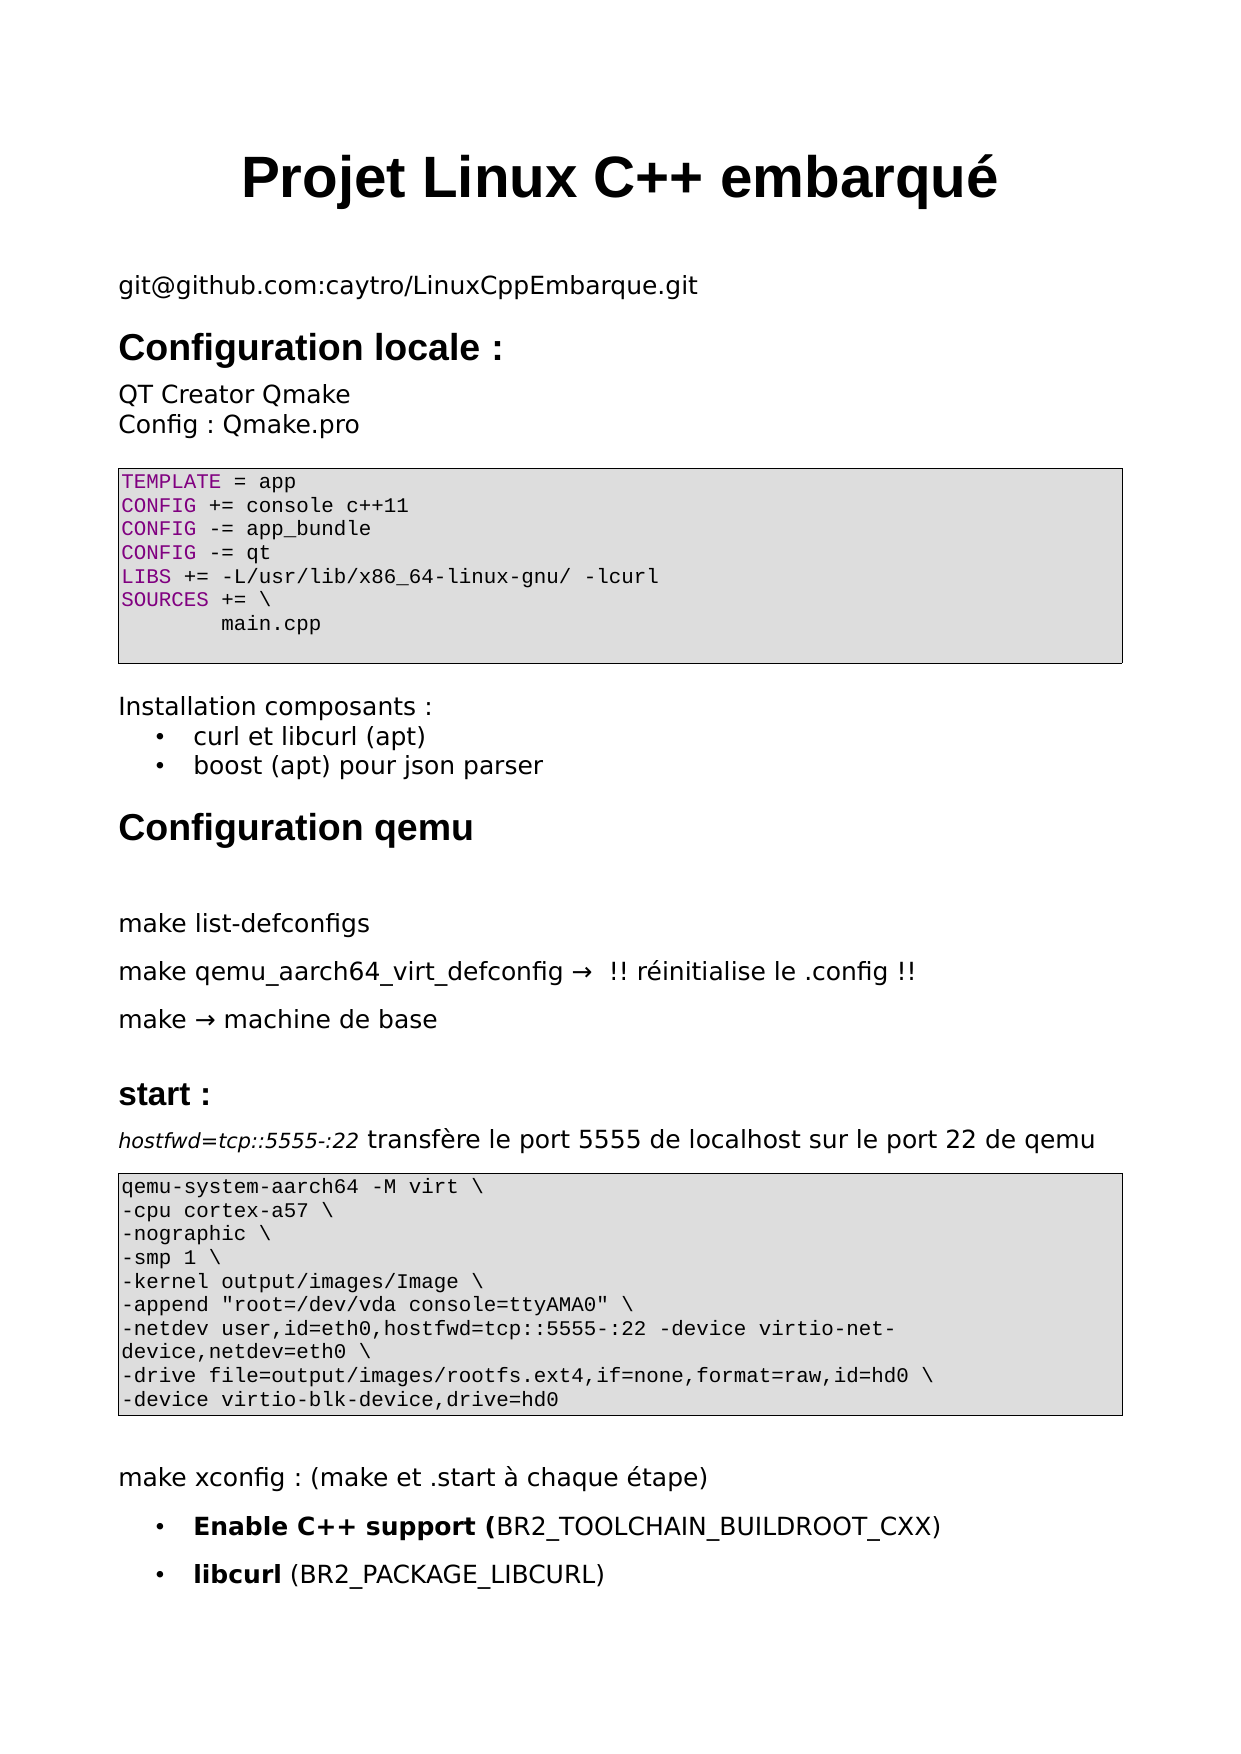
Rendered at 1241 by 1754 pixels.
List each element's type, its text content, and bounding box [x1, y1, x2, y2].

text SOURCES += \ [119, 586, 1122, 610]
list boost (apt) pour json parser [156, 751, 1122, 780]
text CONFIG -= app_bundle [119, 515, 1122, 539]
text -netdev user,id=eth0,hostfwd=tcp::5555-:22 -device virtio-net-device,netdev=eth0 \ [119, 1315, 1122, 1362]
text -nographic \ [119, 1220, 1122, 1244]
text TEMPLATE = app [119, 469, 1122, 492]
text -kernel output/images/Image \ [119, 1268, 1122, 1291]
text main.cpp [119, 610, 1122, 634]
text CONFIG += console c++11 [119, 492, 1122, 515]
text CONFIG -= qt [119, 539, 1122, 563]
list curl et libcurl (apt) [156, 722, 1122, 751]
list libcurl (BR2_PACKAGE_LIBCURL) [156, 1560, 1122, 1589]
title Projet Linux C++ embarqué [118, 143, 1122, 210]
text -smp 1 \ [119, 1244, 1122, 1268]
text QT Creator Qmake [118, 381, 1122, 410]
text LIBS += -L/usr/lib/x86_64-linux-gnu/ -lcurl [119, 563, 1122, 586]
text -device virtio-blk-device,drive=hd0 [119, 1386, 1122, 1415]
text Installation composants : [118, 692, 1122, 722]
text hostfwd=tcp::5555-:22 transfère le port 5555 de localhost sur le port 22 de qemu [118, 1125, 1122, 1154]
subtitle Configuration qemu [118, 805, 1122, 848]
list Enable C++ support (BR2_TOOLCHAIN_BUILDROOT_CXX) [156, 1512, 1122, 1541]
text make list-defconfigs [118, 909, 1122, 938]
text git@github.com:caytro/LinuxCppEmbarque.git [118, 271, 1122, 300]
text make qemu_aarch64_virt_defconfig → !! réinitialise le .config !! [118, 957, 1122, 986]
text qemu-system-aarch64 -M virt \ [119, 1174, 1122, 1197]
text make → machine de base [118, 1005, 1122, 1034]
text -cpu cortex-a57 \ [119, 1197, 1122, 1220]
text -drive file=output/images/rootfs.ext4,if=none,format=raw,id=hd0 \ [119, 1362, 1122, 1386]
subtitle Configuration locale : [118, 325, 1122, 368]
text Config : Qmake.pro [118, 410, 1122, 439]
subtitle start : [118, 1074, 1122, 1112]
text -append "root=/dev/vda console=ttyAMA0" \ [119, 1291, 1122, 1315]
text make xconfig : (make et .start à chaque étape) [118, 1464, 1122, 1493]
